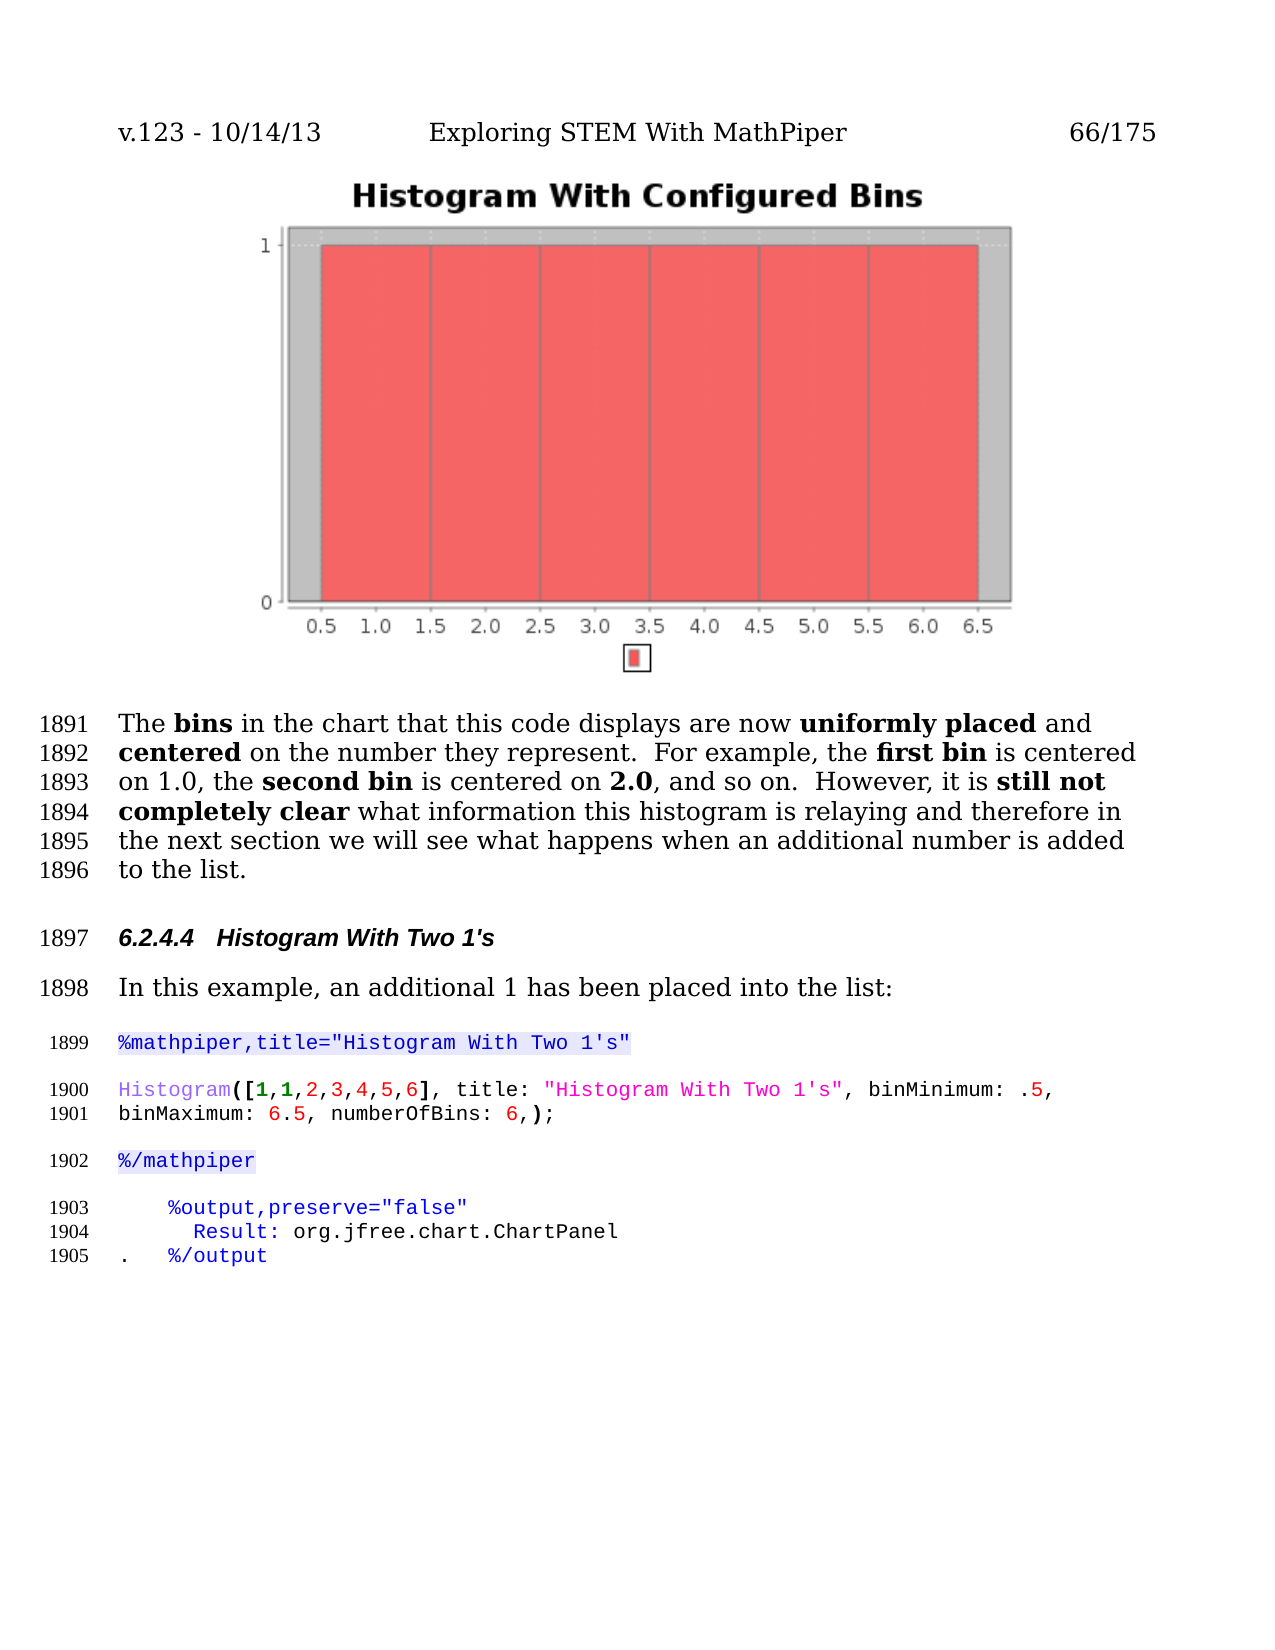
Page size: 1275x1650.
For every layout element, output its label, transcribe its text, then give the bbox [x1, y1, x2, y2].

text In this example, an additional 1 has been placed into the list: [118, 973, 1157, 1002]
text The bins in the chart that this code displays are now uniformly placed and centered on the number they represent. For example, the first bin is centered on 1.0, the second bin is centered on 2.0, and so on. However, it is still not completely clear what information this histogram is relaying and therefore in the next section we will see what happens when an additional number is added to the list. [118, 708, 1157, 884]
text %output,preserve="false" [118, 1197, 1157, 1221]
subtitle Histogram With Two 1's [118, 923, 1157, 952]
text %mathpiper,title="Histogram With Two 1's" [118, 1032, 1157, 1055]
text Histogram([1,1,2,3,4,5,6], title: "Histogram With Two 1's", binMinimum: .5, binMaximum: 6.5, numberOfBins: 6,); [118, 1079, 1157, 1126]
text . %/output [118, 1244, 1157, 1268]
text Result: org.jfree.chart.ChartPanel [118, 1221, 1157, 1244]
picture [245, 176, 1030, 674]
text %/mathpiper [118, 1150, 1157, 1174]
